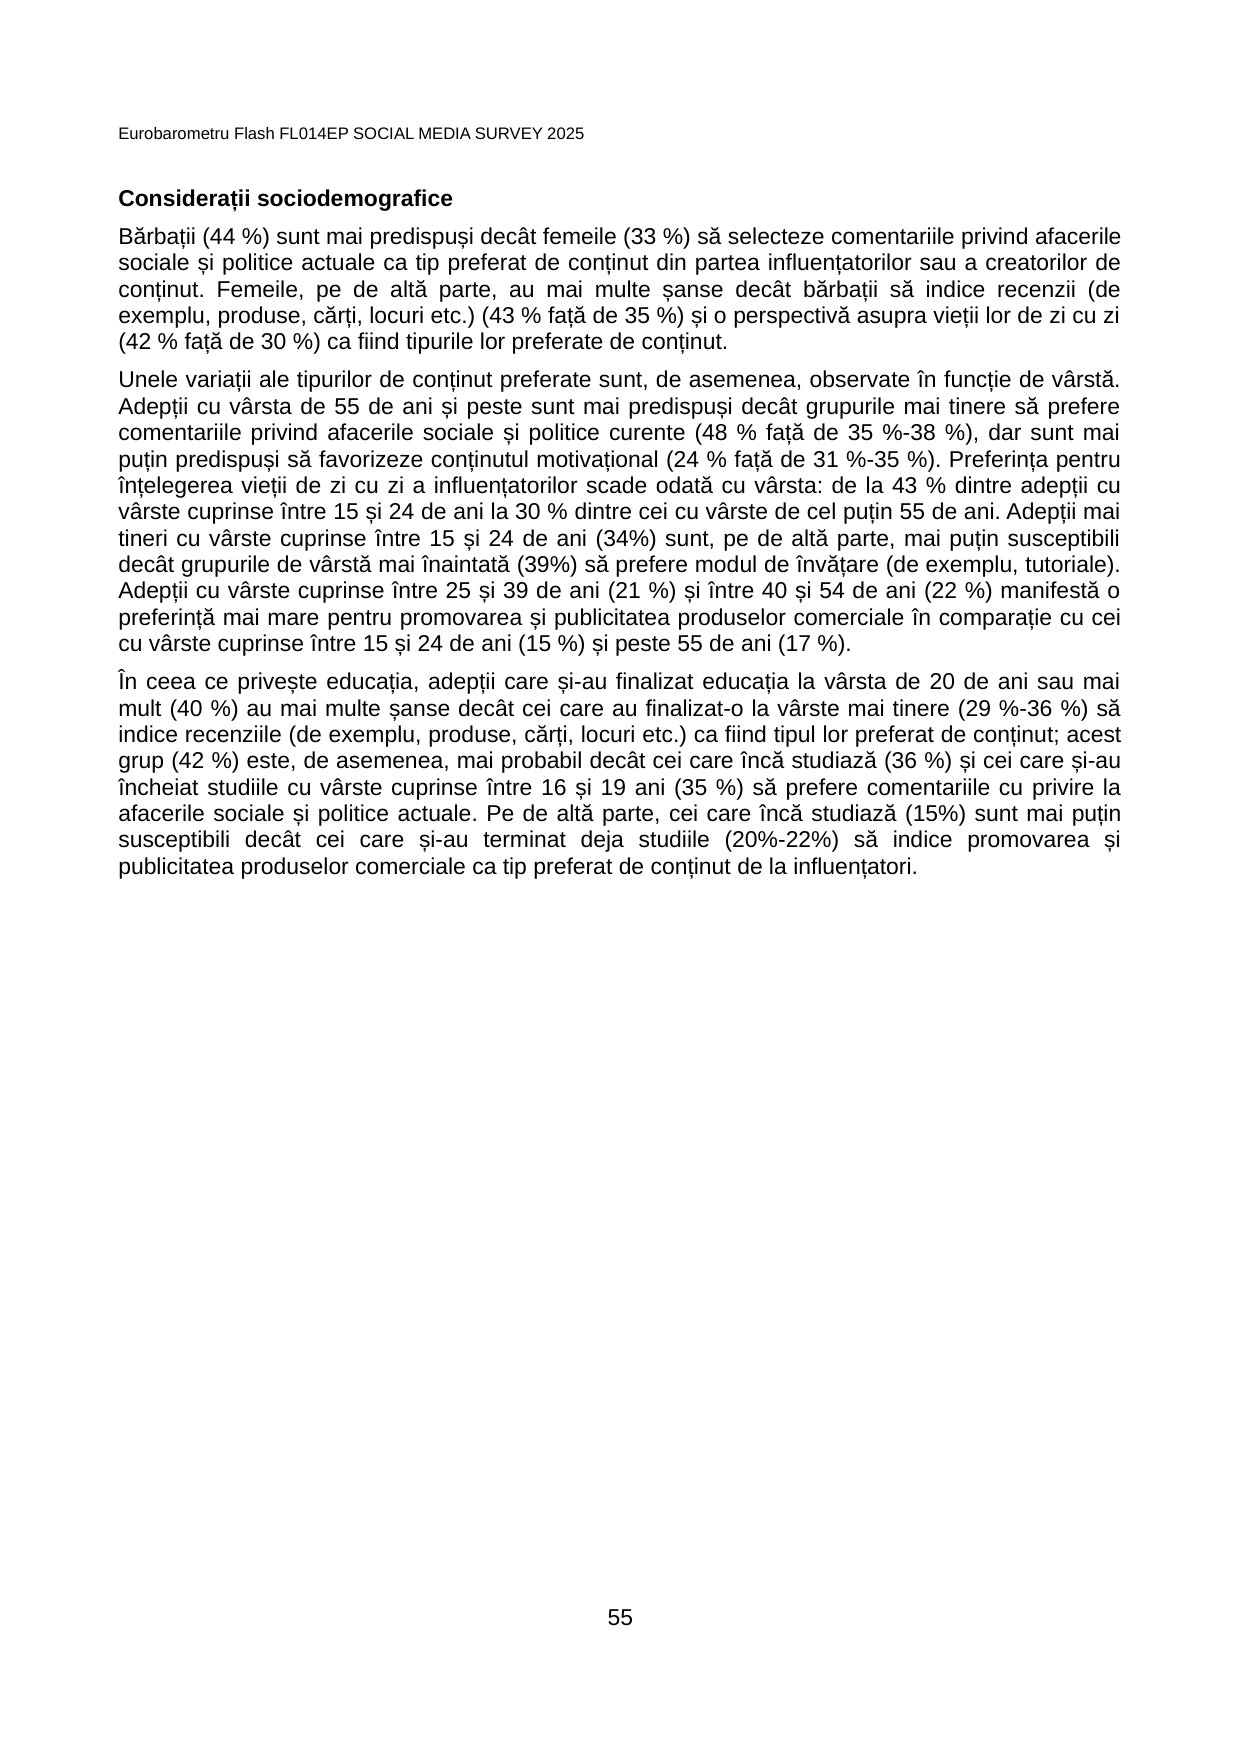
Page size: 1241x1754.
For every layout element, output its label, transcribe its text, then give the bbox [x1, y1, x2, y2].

text În ceea ce privește educația, adepții care și-au finalizat educația la vârsta de 20 de ani sau mai mult (40 %) au mai multe șanse decât cei care au finalizat-o la vârste mai tinere (29 %-36 %) să indice recenziile (de exemplu, produse, cărți, locuri etc.) ca fiind tipul lor preferat de conținut; acest grup (42 %) este, de asemenea, mai probabil decât cei care încă studiază (36 %) și cei care și-au încheiat studiile cu vârste cuprinse între 16 și 19 ani (35 %) să prefere comentariile cu privire la afacerile sociale și politice actuale. Pe de altă parte, cei care încă studiază (15%) sunt mai puțin susceptibili decât cei care și-au terminat deja studiile (20%-22%) să indice promovarea și publicitatea produselor comerciale ca tip preferat de conținut de la influențatori. [118, 668, 1122, 879]
text Bărbații (44 %) sunt mai predispuși decât femeile (33 %) să selecteze comentariile privind afacerile sociale și politice actuale ca tip preferat de conținut din partea influențatorilor sau a creatorilor de conținut. Femeile, pe de altă parte, au mai multe șanse decât bărbații să indice recenzii (de exemplu, produse, cărți, locuri etc.) (43 % față de 35 %) și o perspectivă asupra vieții lor de zi cu zi (42 % față de 30 %) ca fiind tipurile lor preferate de conținut. [118, 223, 1122, 354]
text Unele variații ale tipurilor de conținut preferate sunt, de asemenea, observate în funcție de vârstă. Adepții cu vârsta de 55 de ani și peste sunt mai predispuși decât grupurile mai tinere să prefere comentariile privind afacerile sociale și politice curente (48 % față de 35 %-38 %), dar sunt mai puțin predispuși să favorizeze conținutul motivațional (24 % față de 31 %-35 %). Preferința pentru înțelegerea vieții de zi cu zi a influențatorilor scade odată cu vârsta: de la 43 % dintre adepții cu vârste cuprinse între 15 și 24 de ani la 30 % dintre cei cu vârste de cel puțin 55 de ani. Adepții mai tineri cu vârste cuprinse între 15 și 24 de ani (34%) sunt, pe de altă parte, mai puțin susceptibili decât grupurile de vârstă mai înaintată (39%) să prefere modul de învățare (de exemplu, tutoriale). Adepții cu vârste cuprinse între 25 și 39 de ani (21 %) și între 40 și 54 de ani (22 %) manifestă o preferință mai mare pentru promovarea și publicitatea produselor comerciale în comparație cu cei cu vârste cuprinse între 15 și 24 de ani (15 %) și peste 55 de ani (17 %). [118, 366, 1122, 656]
text Considerații sociodemografice [118, 184, 1122, 211]
